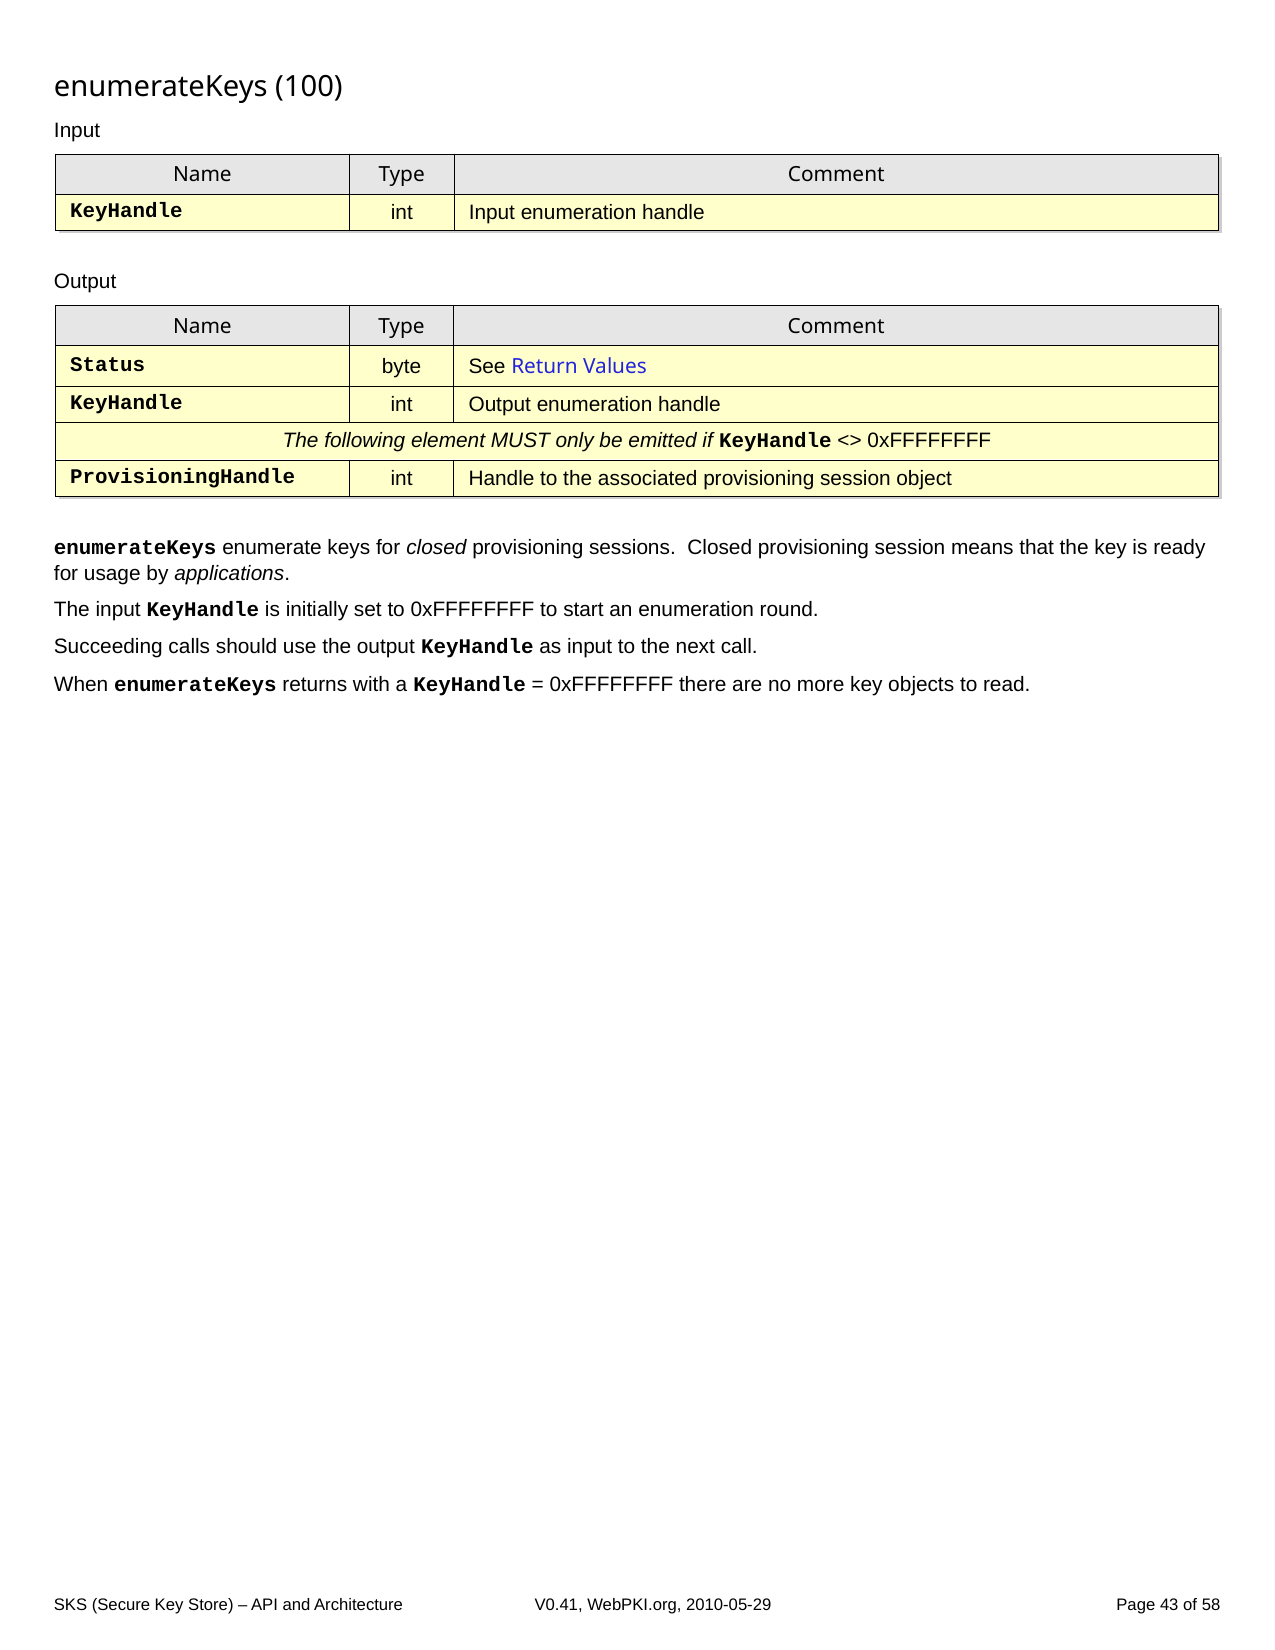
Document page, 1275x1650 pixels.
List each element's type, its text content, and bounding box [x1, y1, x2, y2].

table_header Name [56, 155, 349, 194]
table_header Comment [454, 306, 1218, 345]
table_cell Output enumeration handle [454, 387, 1218, 422]
table_cell ProvisioningHandle [56, 461, 349, 496]
table_cell The following element MUST only be emitted if KeyHandle <> 0xFFFFFFFF [56, 423, 1218, 459]
table_header Comment [455, 155, 1218, 194]
text Output [54, 269, 1221, 293]
text Input [54, 118, 1221, 142]
text When enumerateKeys returns with a KeyHandle = 0xFFFFFFFF there are no more key objects to read. [54, 672, 1221, 697]
table_cell KeyHandle [56, 195, 349, 230]
table_cell byte [350, 346, 453, 386]
table_header Type [350, 155, 454, 194]
table_cell int [350, 195, 454, 230]
table_cell int [350, 387, 453, 422]
text Succeeding calls should use the output KeyHandle as input to the next call. [54, 634, 1221, 660]
table_cell Status [56, 346, 349, 386]
table_header Name [56, 306, 349, 345]
table_cell Input enumeration handle [455, 195, 1218, 230]
text The input KeyHandle is initially set to 0xFFFFFFFF to start an enumeration round. [54, 596, 1221, 622]
table_cell See Return Values [454, 346, 1218, 386]
text enumerateKeys enumerate keys for closed provisioning sessions. Closed provisioning session means that the key is ready for usage by applications. [54, 535, 1221, 585]
table_cell Handle to the associated provisioning session object [454, 461, 1218, 496]
subtitle enumerateKeys (100) [54, 66, 1221, 105]
table_cell int [350, 461, 453, 496]
table_header Type [350, 306, 453, 345]
table_cell KeyHandle [56, 387, 349, 422]
